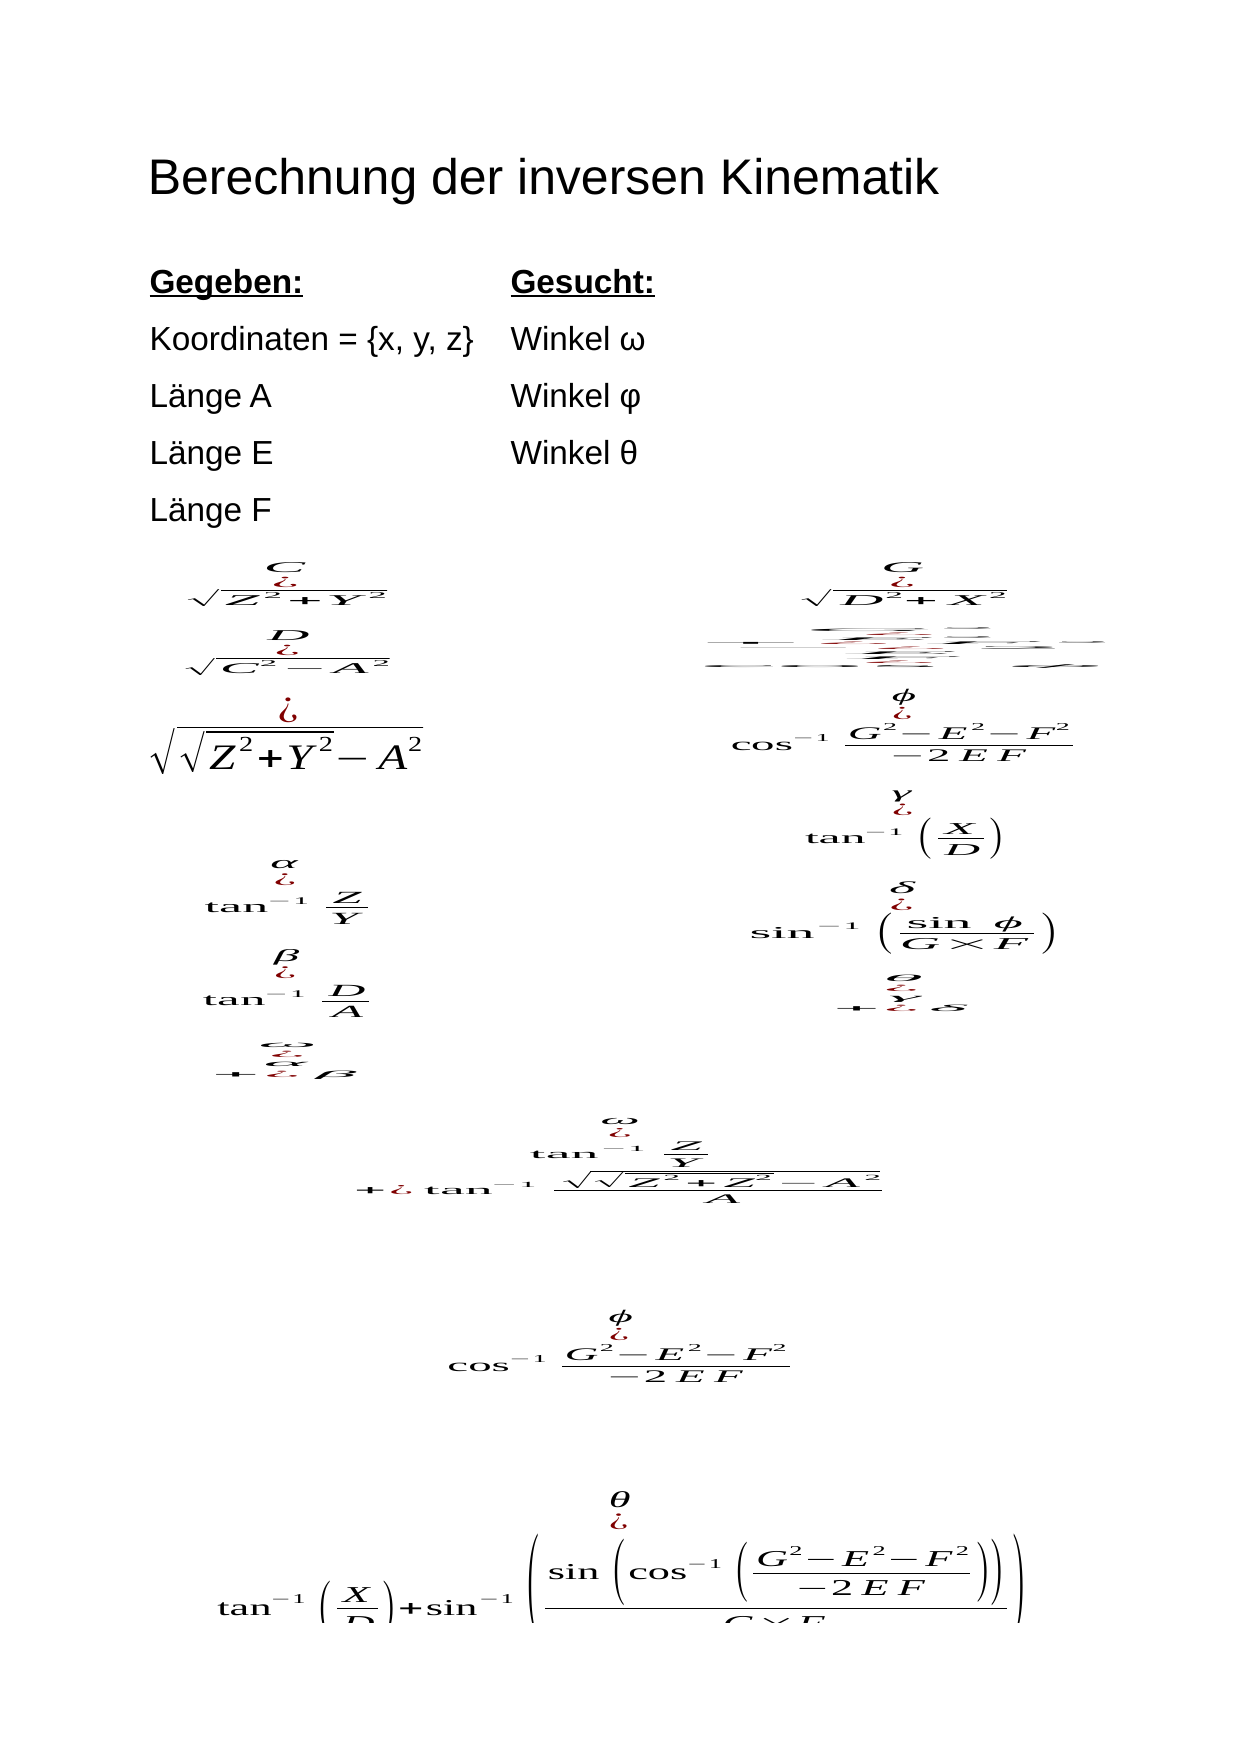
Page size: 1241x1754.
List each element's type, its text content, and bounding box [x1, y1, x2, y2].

text Koordinaten = {x, y, z} [149, 319, 480, 357]
text Winkel ω [510, 319, 666, 357]
text Winkel θ [510, 433, 666, 471]
text Winkel φ [510, 376, 666, 414]
text Berechnung der inversen Kinematik [148, 148, 1004, 205]
text Länge E [149, 433, 480, 471]
text Länge A [149, 376, 480, 414]
text Länge F [149, 490, 480, 528]
text Gesucht: [510, 262, 666, 300]
text Gegeben: [149, 262, 480, 300]
